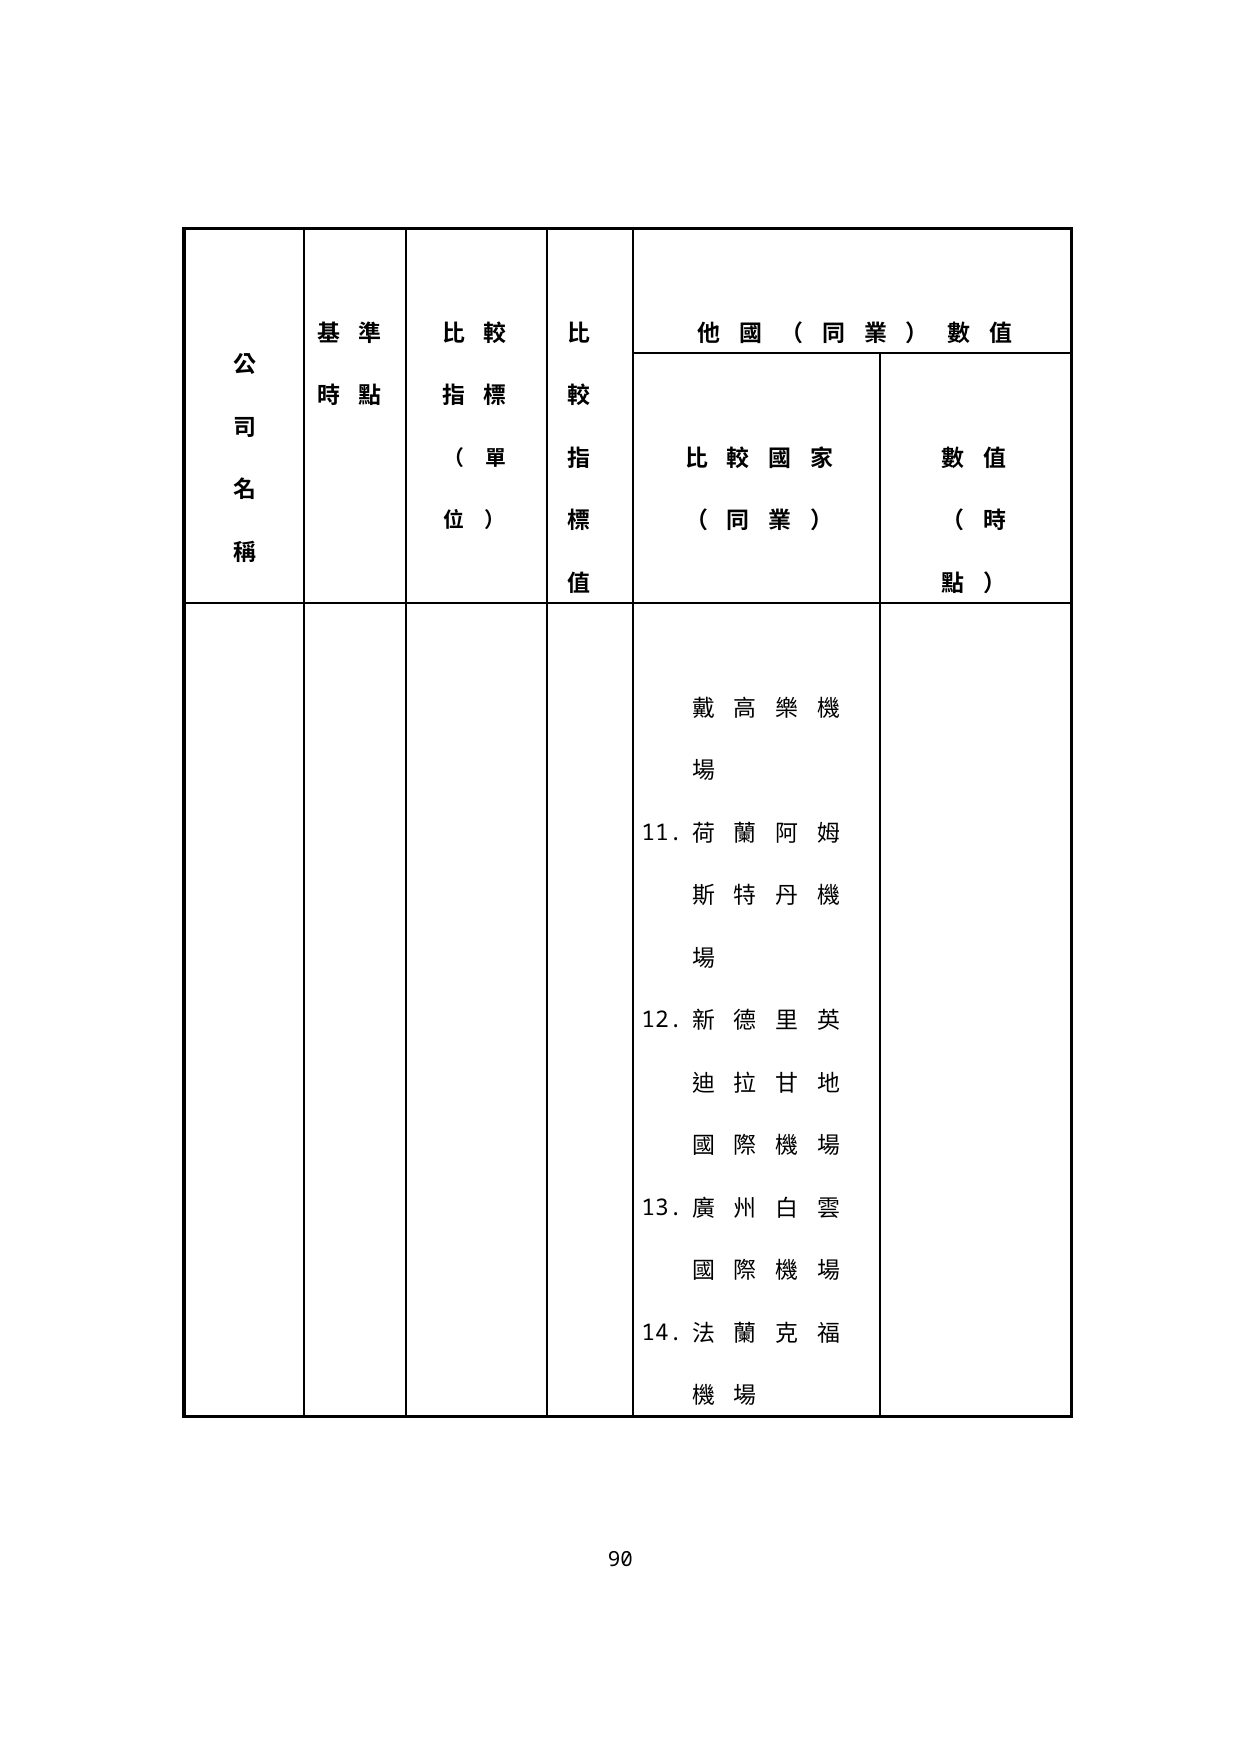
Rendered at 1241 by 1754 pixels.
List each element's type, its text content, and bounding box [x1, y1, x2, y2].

table_header 比較指標（單位） [407, 230, 546, 602]
table_cell [548, 604, 632, 1415]
table_header 基準時點 [305, 230, 405, 602]
table_cell 戴高樂機場 11.荷蘭阿姆斯特丹機場 12.新德里英迪拉甘地國際機場 13.廣州白雲國際機場 14.法蘭克福機場 [634, 604, 879, 1415]
table_header 他國（同業）數值 [634, 230, 1070, 352]
table_header 公司名稱 [186, 230, 303, 602]
table_cell [881, 604, 1070, 1415]
table_cell 比較國家（同業） [634, 354, 879, 602]
table_cell [186, 604, 303, 1415]
table_cell [407, 604, 546, 1415]
table_header 比較指標值 [548, 230, 632, 602]
table_cell 數值（時點） [881, 354, 1070, 602]
table_cell [305, 604, 405, 1415]
